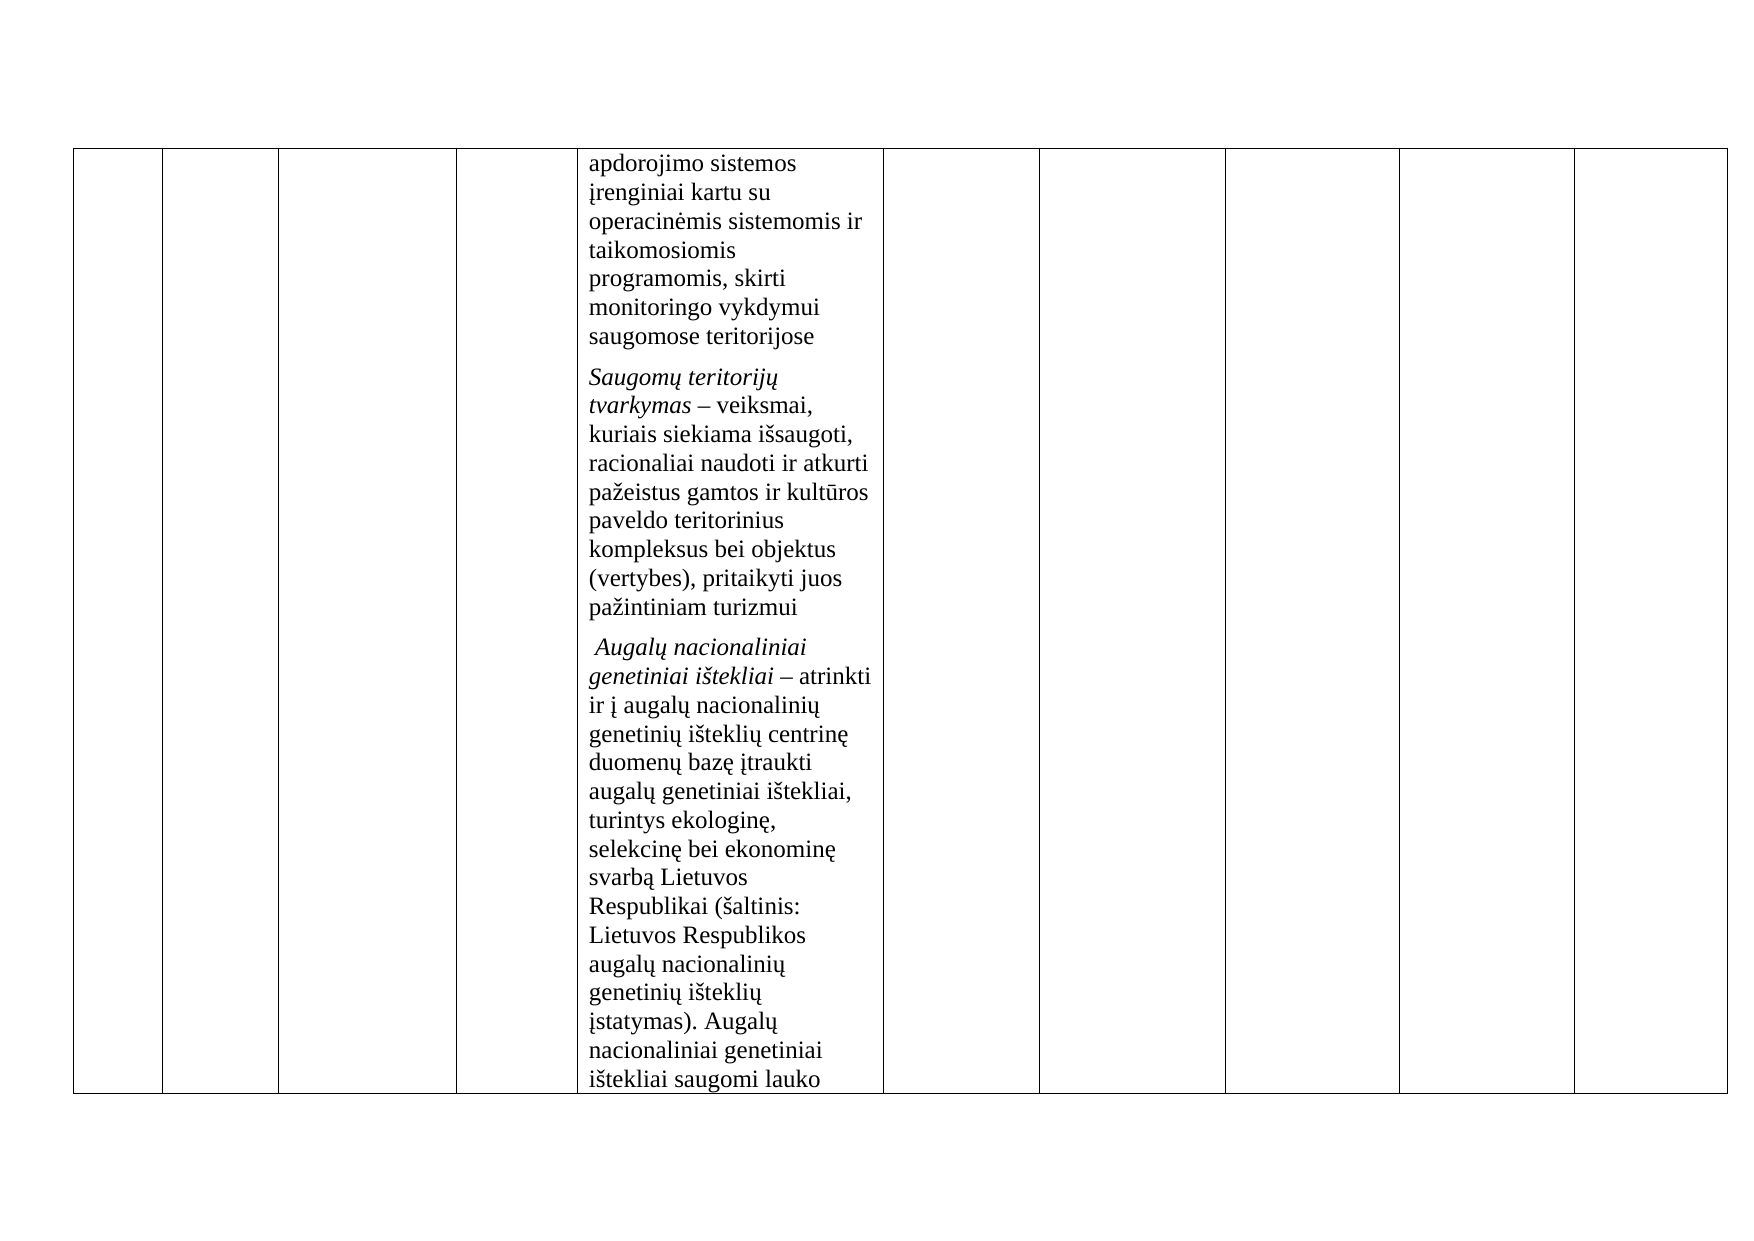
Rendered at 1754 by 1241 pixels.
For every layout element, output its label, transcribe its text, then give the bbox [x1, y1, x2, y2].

table_cell [1040, 149, 1225, 1092]
table_cell [163, 149, 278, 1092]
table_cell [1400, 149, 1574, 1092]
table_cell [884, 149, 1039, 1092]
table_cell [279, 149, 456, 1092]
table_cell [457, 149, 577, 1092]
table_cell [1226, 149, 1399, 1092]
table_cell apdorojimo sistemos įrenginiai kartu su operacinėmis sistemomis ir taikomosiomis programomis, skirti monitoringo vykdymui saugomose teritorijose Saugomų teritorijų tvarkymas – veiksmai, kuriais siekiama išsaugoti, racionaliai naudoti ir atkurti pažeistus gamtos ir kultūros paveldo teritorinius kompleksus bei objektus (vertybes), pritaikyti juos pažintiniam turizmui Augalų nacionaliniai genetiniai ištekliai – atrinkti ir į augalų nacionalinių genetinių išteklių centrinę duomenų bazę įtraukti augalų genetiniai ištekliai, turintys ekologinę, selekcinę bei ekonominę svarbą Lietuvos Respublikai (šaltinis: Lietuvos Respublikos augalų nacionalinių genetinių išteklių įstatymas). Augalų nacionaliniai genetiniai ištekliai saugomi lauko [578, 149, 883, 1092]
table_cell [74, 149, 162, 1092]
table_cell [1575, 149, 1727, 1092]
